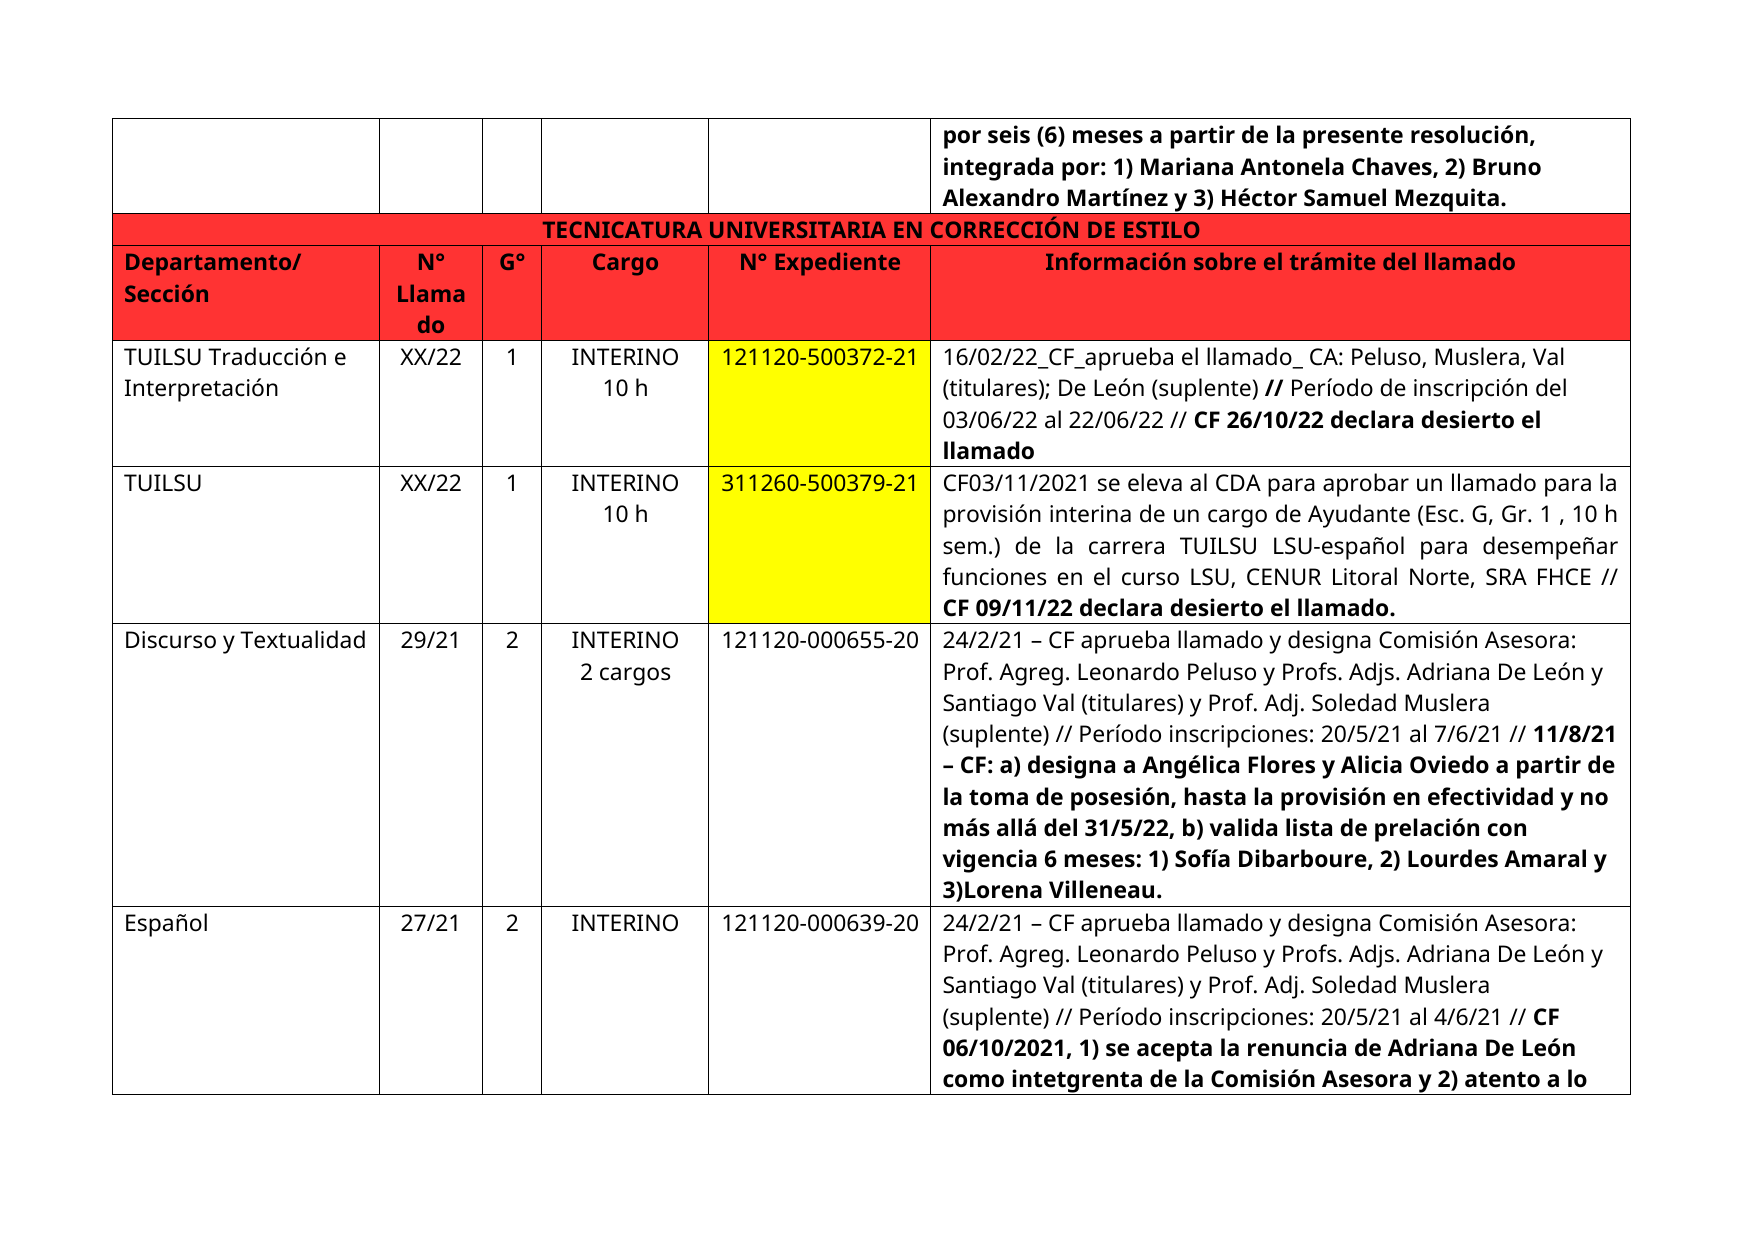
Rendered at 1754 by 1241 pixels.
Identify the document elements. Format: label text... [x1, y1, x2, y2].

table_cell XX/22 [380, 341, 482, 466]
table_cell 121120-500372-21 [709, 341, 930, 466]
table_cell 2 [483, 907, 541, 1094]
table_cell Discurso y Textualidad [113, 624, 379, 906]
table_cell Cargo [542, 246, 708, 340]
table_cell [380, 119, 482, 213]
table_cell 29/21 [380, 624, 482, 906]
table_cell XX/22 [380, 467, 482, 623]
table_cell 1 [483, 341, 541, 466]
table_cell 27/21 [380, 907, 482, 1094]
table_cell 24/2/21 – CF aprueba llamado y designa Comisión Asesora: Prof. Agreg. Leonardo Peluso y Profs. Adjs. Adriana De León y Santiago Val (titulares) y Prof. Adj. Soledad Muslera (suplente) // Período inscripciones: 20/5/21 al 7/6/21 // 11/8/21 – CF: a) designa a Angélica Flores y Alicia Oviedo a partir de la toma de posesión, hasta la provisión en efectividad y no más allá del 31/5/22, b) valida lista de prelación con vigencia 6 meses: 1) Sofía Dibarboure, 2) Lourdes Amaral y 3)Lorena Villeneau. [931, 624, 1630, 906]
table_cell 121120-000655-20 [709, 624, 930, 906]
table_cell INTERINO [542, 907, 708, 1094]
table_cell INTERINO 10 h [542, 341, 708, 466]
table_cell N° Expediente [709, 246, 930, 340]
table_cell TUILSU Traducción e Interpretación [113, 341, 379, 466]
table_cell [542, 119, 708, 213]
table_cell 311260-500379-21 [709, 467, 930, 623]
table_cell [113, 119, 379, 213]
table_cell 24/2/21 – CF aprueba llamado y designa Comisión Asesora: Prof. Agreg. Leonardo Peluso y Profs. Adjs. Adriana De León y Santiago Val (titulares) y Prof. Adj. Soledad Muslera (suplente) // Período inscripciones: 20/5/21 al 4/6/21 // CF 06/10/2021, 1) se acepta la renuncia de Adriana De León como intetgrenta de la Comisión Asesora y 2) atento a lo [931, 907, 1630, 1094]
table_cell N° Llamado [380, 246, 482, 340]
table_cell [483, 119, 541, 213]
table_cell Información sobre el trámite del llamado [931, 246, 1630, 340]
table_cell Español [113, 907, 379, 1094]
table_cell 16/02/22_CF_aprueba el llamado_ CA: Peluso, Muslera, Val (titulares); De León (suplente) // Período de inscripción del 03/06/22 al 22/06/22 // CF 26/10/22 declara desierto el llamado [931, 341, 1630, 466]
table_cell G° [483, 246, 541, 340]
table_cell INTERINO 10 h [542, 467, 708, 623]
table_cell TECNICATURA UNIVERSITARIA EN CORRECCIÓN DE ESTILO [113, 214, 1630, 245]
table_cell 2 [483, 624, 541, 906]
table_cell por seis (6) meses a partir de la presente resolución, integrada por: 1) Mariana Antonela Chaves, 2) Bruno Alexandro Martínez y 3) Héctor Samuel Mezquita. [931, 119, 1630, 213]
table_cell [709, 119, 930, 213]
table_cell 121120-000639-20 [709, 907, 930, 1094]
table_cell TUILSU [113, 467, 379, 623]
table_cell INTERINO 2 cargos [542, 624, 708, 906]
table_cell 1 [483, 467, 541, 623]
table_cell CF03/11/2021 se eleva al CDA para aprobar un llamado para la provisión interina de un cargo de Ayudante (Esc. G, Gr. 1 , 10 h sem.) de la carrera TUILSU LSU-español para desempeñar funciones en el curso LSU, CENUR Litoral Norte, SRA FHCE // CF 09/11/22 declara desierto el llamado. [931, 467, 1630, 623]
table_cell Departamento/Sección [113, 246, 379, 340]
